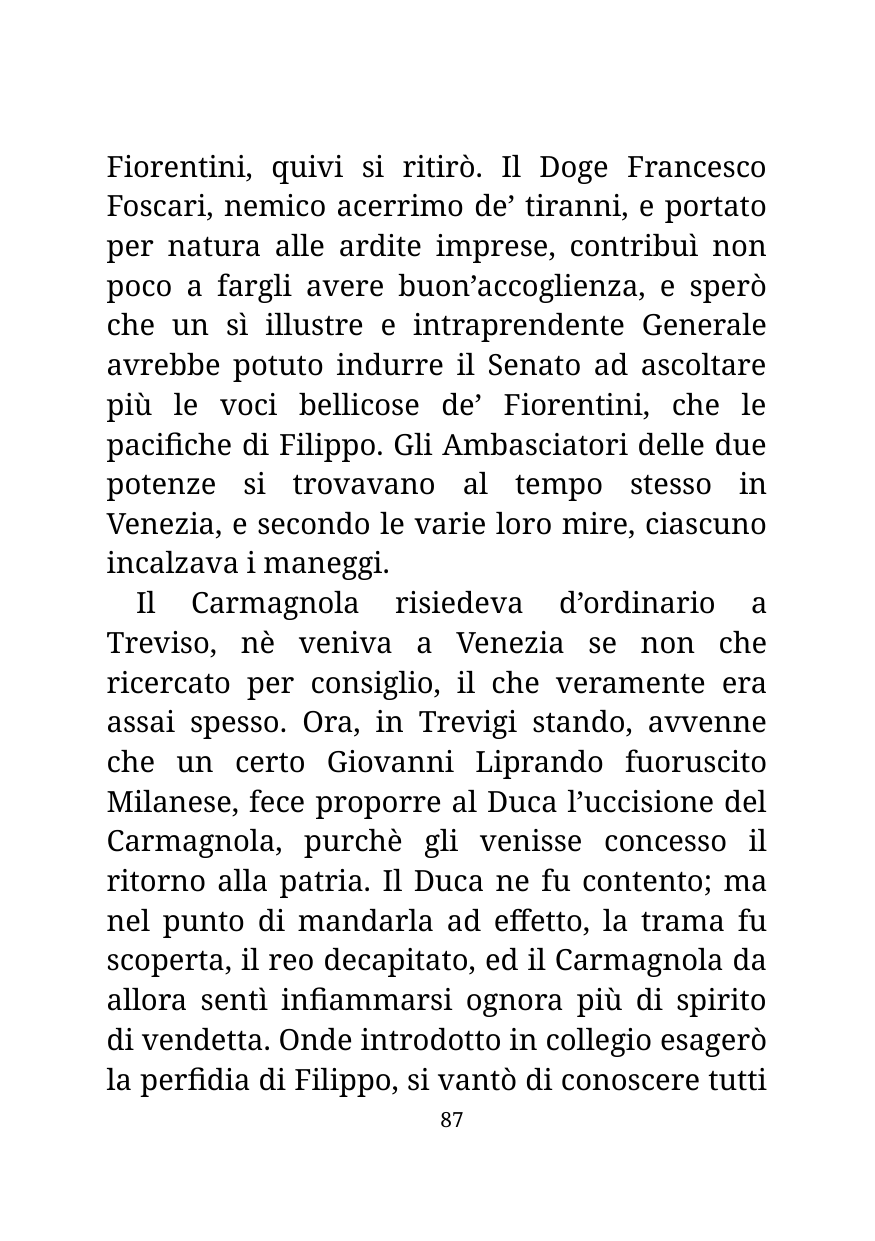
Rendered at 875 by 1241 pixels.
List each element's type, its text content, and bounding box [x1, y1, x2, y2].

text Fiorentini, quivi si ritirò. Il Doge Francesco Foscari, nemico acerrimo de’ tiranni, e portato per natura alle ardite imprese, contribuì non poco a fargli avere buon’accoglienza, e sperò che un sì illustre e intraprendente Generale avrebbe potuto indurre il Senato ad ascoltare più le voci bellicose de’ Fiorentini, che le pacifiche di Filippo. Gli Ambasciatori delle due potenze si trovavano al tempo stesso in Venezia, e secondo le varie loro mire, ciascuno incalzava i maneggi. [106, 146, 768, 582]
text Il Carmagnola risiedeva d’ordinario a Treviso, nè veniva a Venezia se non che ricercato per consiglio, il che veramente era assai spesso. Ora, in Trevigi stando, avvenne che un certo Giovanni Liprando fuoruscito Milanese, fece proporre al Duca l’uccisione del Carmagnola, purchè gli venisse concesso il ritorno alla patria. Il Duca ne fu contento; ma nel punto di mandarla ad effetto, la trama fu scoperta, il reo decapitato, ed il Carmagnola da allora sentì infiammarsi ognora più di spirito di vendetta. Onde introdotto in collegio esagerò la perfidia di Filippo, si vantò di conoscere tutti [106, 582, 768, 1098]
